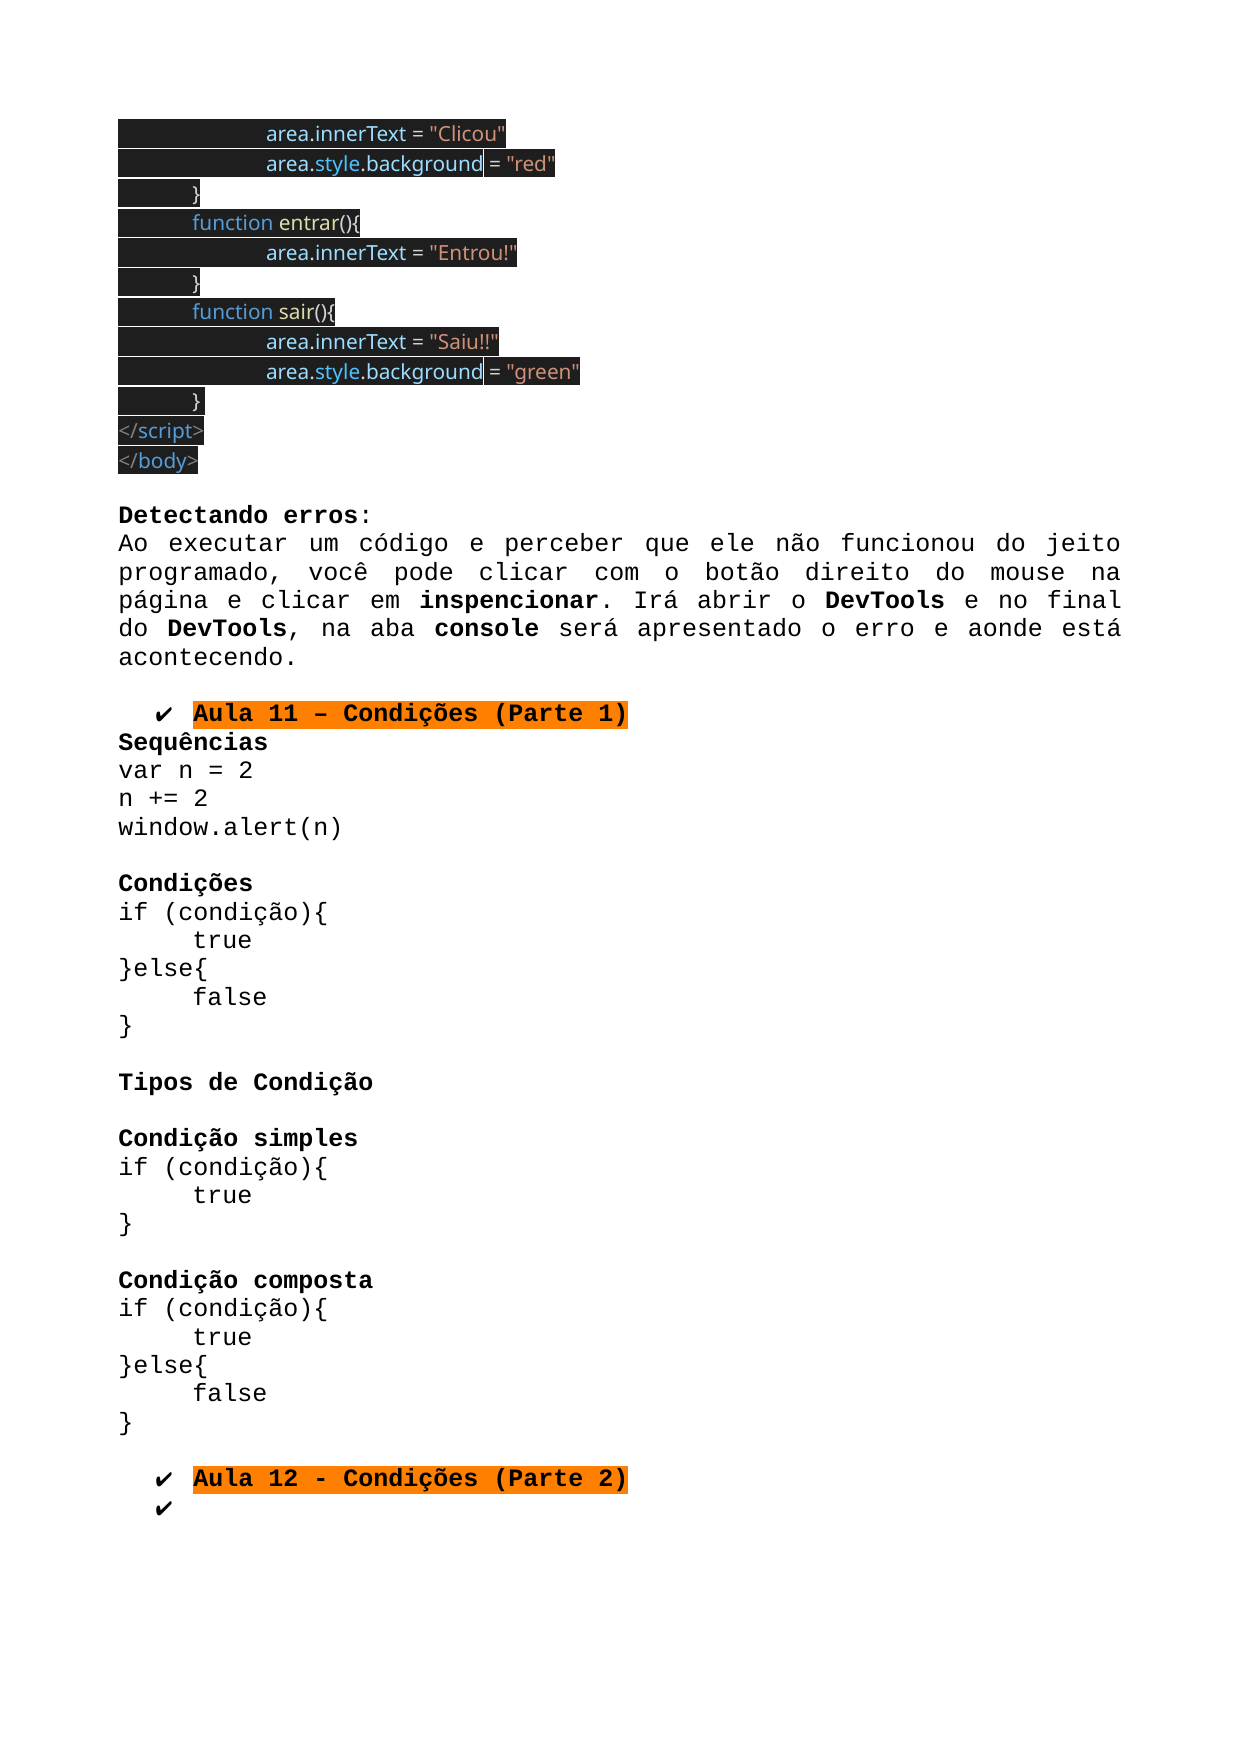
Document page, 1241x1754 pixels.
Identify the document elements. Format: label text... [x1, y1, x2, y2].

text var n = 2 [118, 758, 1122, 786]
text function sair(){ [118, 296, 1122, 326]
text } [118, 177, 1122, 207]
text } [118, 1211, 1122, 1239]
text </body> [118, 445, 1122, 474]
list Aula 11 – Condições (Parte 1) [156, 701, 1122, 729]
text if (condição){ [118, 899, 1122, 928]
text } [118, 1409, 1122, 1438]
text Ao executar um código e perceber que ele não funcionou do jeito programado, você pode clicar com o botão direito do mouse na página e clicar em inspencionar. Irá abrir o DevTools e no final do DevTools, na aba console será apresentado o erro e aonde está acontecendo. [118, 531, 1122, 673]
text Sequências [118, 729, 1122, 758]
text </script> [118, 415, 1122, 445]
list Aula 12 - Condições (Parte 2) [156, 1466, 1122, 1494]
text Condição simples [118, 1126, 1122, 1154]
text function entrar(){ [118, 207, 1122, 237]
text area.innerText = "Saiu!!" [118, 326, 1122, 356]
text false [118, 1381, 1122, 1409]
text if (condição){ [118, 1154, 1122, 1183]
text area.style.background = "red" [118, 148, 1122, 177]
text } [118, 1013, 1122, 1041]
text area.innerText = "Entrou!" [118, 237, 1122, 267]
text }else{ [118, 956, 1122, 984]
text true [118, 1324, 1122, 1353]
text } [118, 385, 1122, 415]
text }else{ [118, 1353, 1122, 1381]
text Condições [118, 871, 1122, 899]
text area.style.background = "green" [118, 356, 1122, 385]
text if (condição){ [118, 1296, 1122, 1324]
text n += 2 [118, 786, 1122, 814]
text false [118, 984, 1122, 1013]
text Condição composta [118, 1268, 1122, 1296]
text Tipos de Condição [118, 1069, 1122, 1098]
text window.alert(n) [118, 814, 1122, 843]
text area.innerText = "Clicou" [118, 118, 1122, 148]
text true [118, 928, 1122, 956]
text } [118, 267, 1122, 296]
text Detectando erros: [118, 503, 1122, 531]
text true [118, 1183, 1122, 1211]
